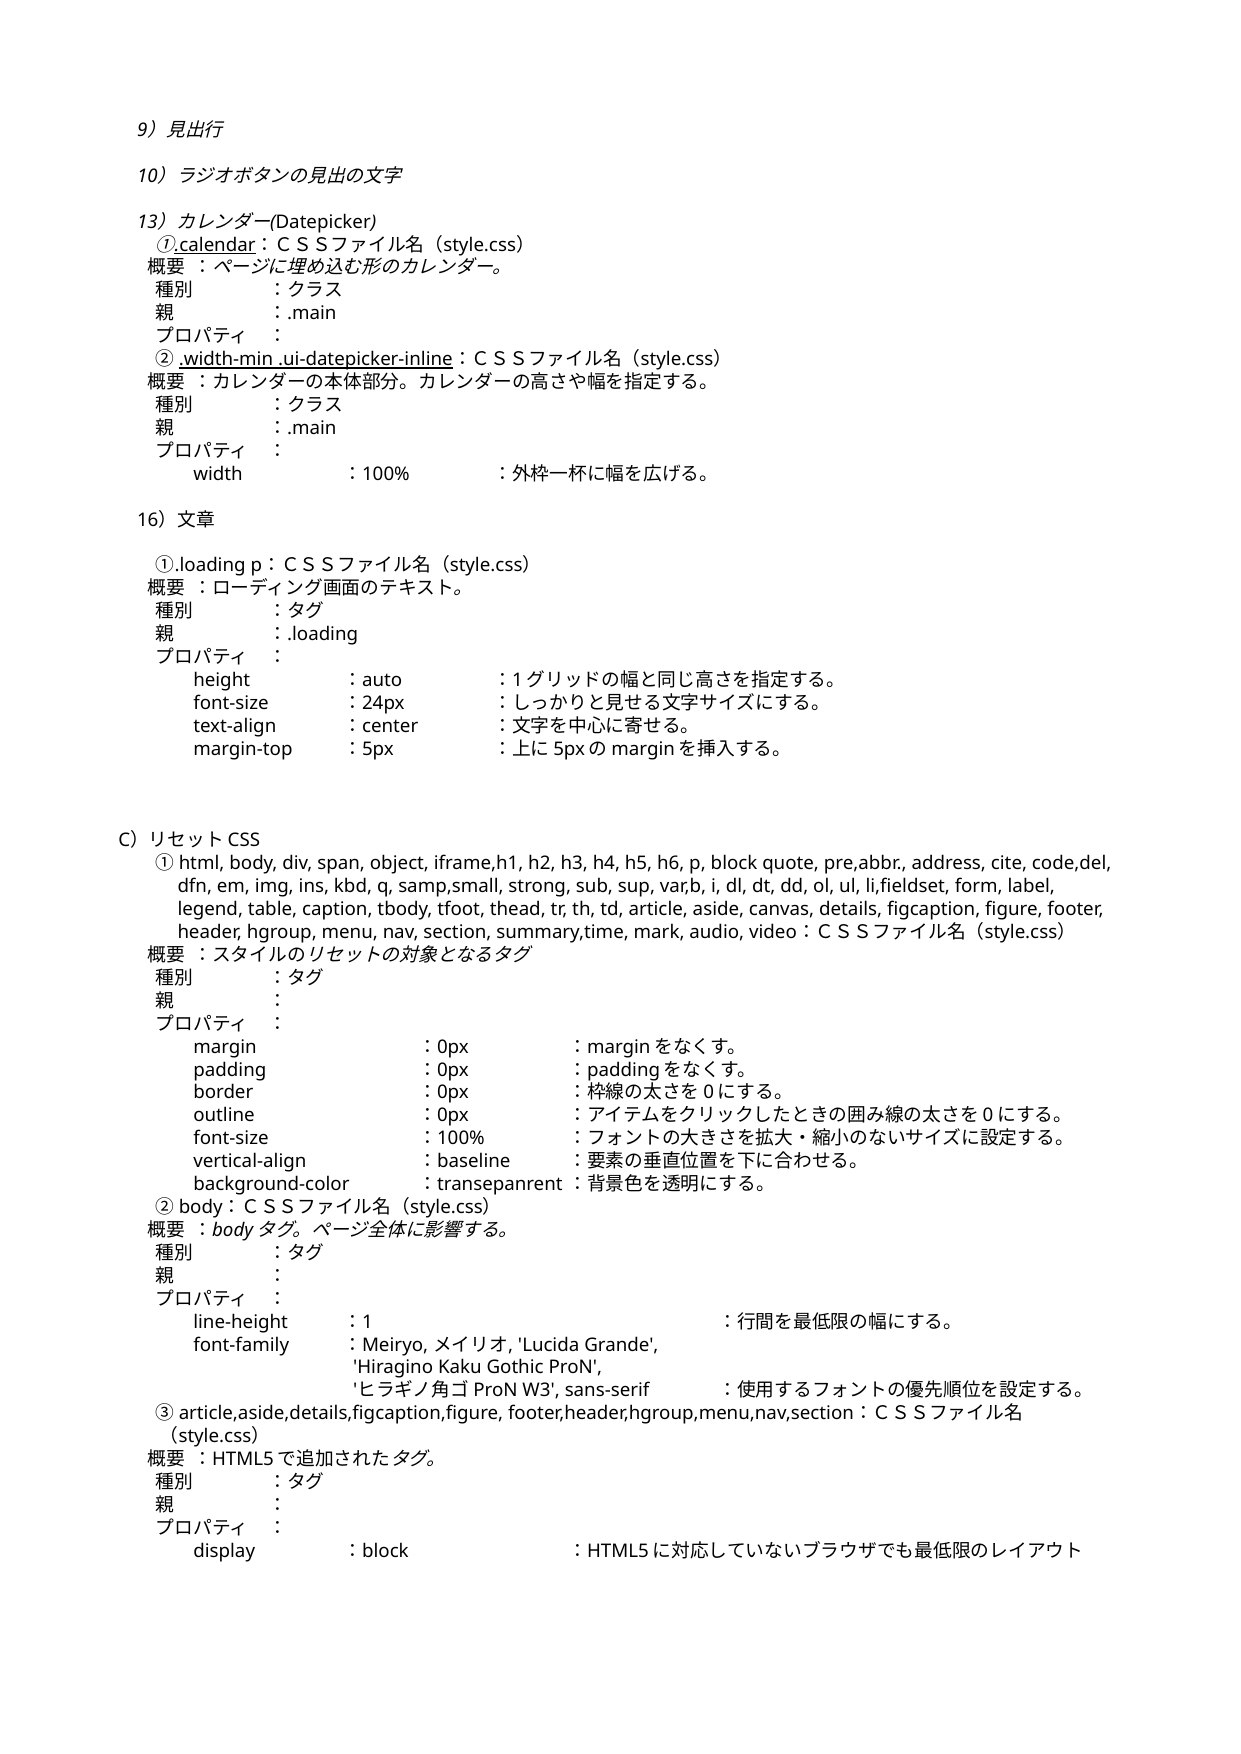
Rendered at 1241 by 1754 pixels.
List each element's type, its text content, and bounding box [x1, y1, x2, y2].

text 親 ：.main [118, 416, 1122, 439]
text C）リセットCSS [118, 828, 1122, 851]
text outline ：0px ：アイテムをクリックしたときの囲み線の太さを0にする。 [118, 1103, 1122, 1126]
text margin ：0px ：marginをなくす。 [118, 1035, 1122, 1058]
text 種別 ：クラス [118, 278, 1122, 301]
text プロパティ ： [118, 1287, 1122, 1310]
text 'ヒラギノ角ゴ ProN W3', sans-serif ：使用するフォントの優先順位を設定する。 [118, 1378, 1122, 1401]
text border ：0px ：枠線の太さを0にする。 [118, 1081, 1122, 1103]
text width ：100% ：外枠一杯に幅を広げる。 [118, 462, 1122, 485]
text line-height ：1 ：行間を最低限の幅にする。 [118, 1310, 1122, 1333]
text text-align ：center ：文字を中心に寄せる。 [118, 714, 1122, 737]
text vertical-align ：baseline ：要素の垂直位置を下に合わせる。 [118, 1149, 1122, 1172]
text 概要 ：bodyタグ。ページ全体に影響する。 [118, 1218, 1122, 1241]
text 種別 ：タグ [118, 599, 1122, 622]
text 種別 ：タグ [118, 1470, 1122, 1493]
text margin-top ：5px ：上に5pxのmarginを挿入する。 [118, 737, 1122, 760]
text padding ：0px ：paddingをなくす。 [118, 1058, 1122, 1081]
text 13）カレンダー(Datepicker) [118, 210, 1122, 233]
text font-size ：24px ：しっかりと見せる文字サイズにする。 [118, 691, 1122, 714]
text 種別 ：タグ [118, 966, 1122, 989]
text プロパティ ： [118, 645, 1122, 668]
text 10）ラジオボタンの見出の文字 [118, 164, 1122, 187]
text 概要 ：HTML5で追加されたタグ。 [118, 1447, 1122, 1470]
text ② .width-min .ui-datepicker-inline：ＣＳＳファイル名（style.css） [118, 347, 1122, 370]
text プロパティ ： [118, 1012, 1122, 1035]
text font-family ：Meiryo, メイリオ, 'Lucida Grande', [118, 1333, 1122, 1356]
text 親 ：.main [118, 301, 1122, 324]
text 概要 ：カレンダーの本体部分。カレンダーの高さや幅を指定する。 [118, 370, 1122, 393]
text 9）見出行 [118, 118, 1122, 141]
text display ：block ：HTML5に対応していないブラウザでも最低限のレイアウト [118, 1539, 1122, 1562]
text height ：auto ：1グリッドの幅と同じ高さを指定する。 [118, 668, 1122, 691]
text 16）文章 [118, 508, 1122, 531]
text ③ article,aside,details,figcaption,figure, footer,header,hgroup,menu,nav,section：ＣＳＳファイル名（style.css） [118, 1401, 1122, 1447]
text ② body：ＣＳＳファイル名（style.css） [118, 1195, 1122, 1218]
text font-size ：100% ：フォントの大きさを拡大・縮小のないサイズに設定する。 [118, 1126, 1122, 1149]
text 親 ： [118, 1493, 1122, 1516]
text 種別 ：クラス [118, 393, 1122, 416]
text プロパティ ： [118, 439, 1122, 462]
text プロパティ ： [118, 1516, 1122, 1539]
text 親 ： [118, 1264, 1122, 1287]
text ① html, body, div, span, object, iframe,h1, h2, h3, h4, h5, h6, p, block quote, pre,abbr., address, cite, code,del, dfn, em, img, ins, kbd, q, samp,small, strong, sub, sup, var,b, i, dl, dt, dd, ol, ul, li,fieldset, form, label, legend, table, caption, tbody, tfoot, thead, tr, th, td, article, aside, canvas, details, figcaption, figure, footer, header, hgroup, menu, nav, section, summary,time, mark, audio, video：ＣＳＳファイル名（style.css） [118, 851, 1122, 943]
text background-color ：transepanrent ：背景色を透明にする。 [118, 1172, 1122, 1195]
text 概要 ：ローディング画面のテキスト。 [118, 576, 1122, 599]
text 種別 ：タグ [118, 1241, 1122, 1264]
text 概要 ：ページに埋め込む形のカレンダー。 [118, 256, 1122, 278]
text ①.loading p：ＣＳＳファイル名（style.css） [118, 553, 1122, 576]
text 親 ：.loading [118, 622, 1122, 645]
text 概要 ：スタイルのリセットの対象となるタグ [118, 943, 1122, 966]
text ①.calendar：ＣＳＳファイル名（style.css） [118, 233, 1122, 256]
text 'Hiragino Kaku Gothic ProN', [118, 1356, 1122, 1378]
text プロパティ ： [118, 324, 1122, 347]
text 親 ： [118, 989, 1122, 1012]
